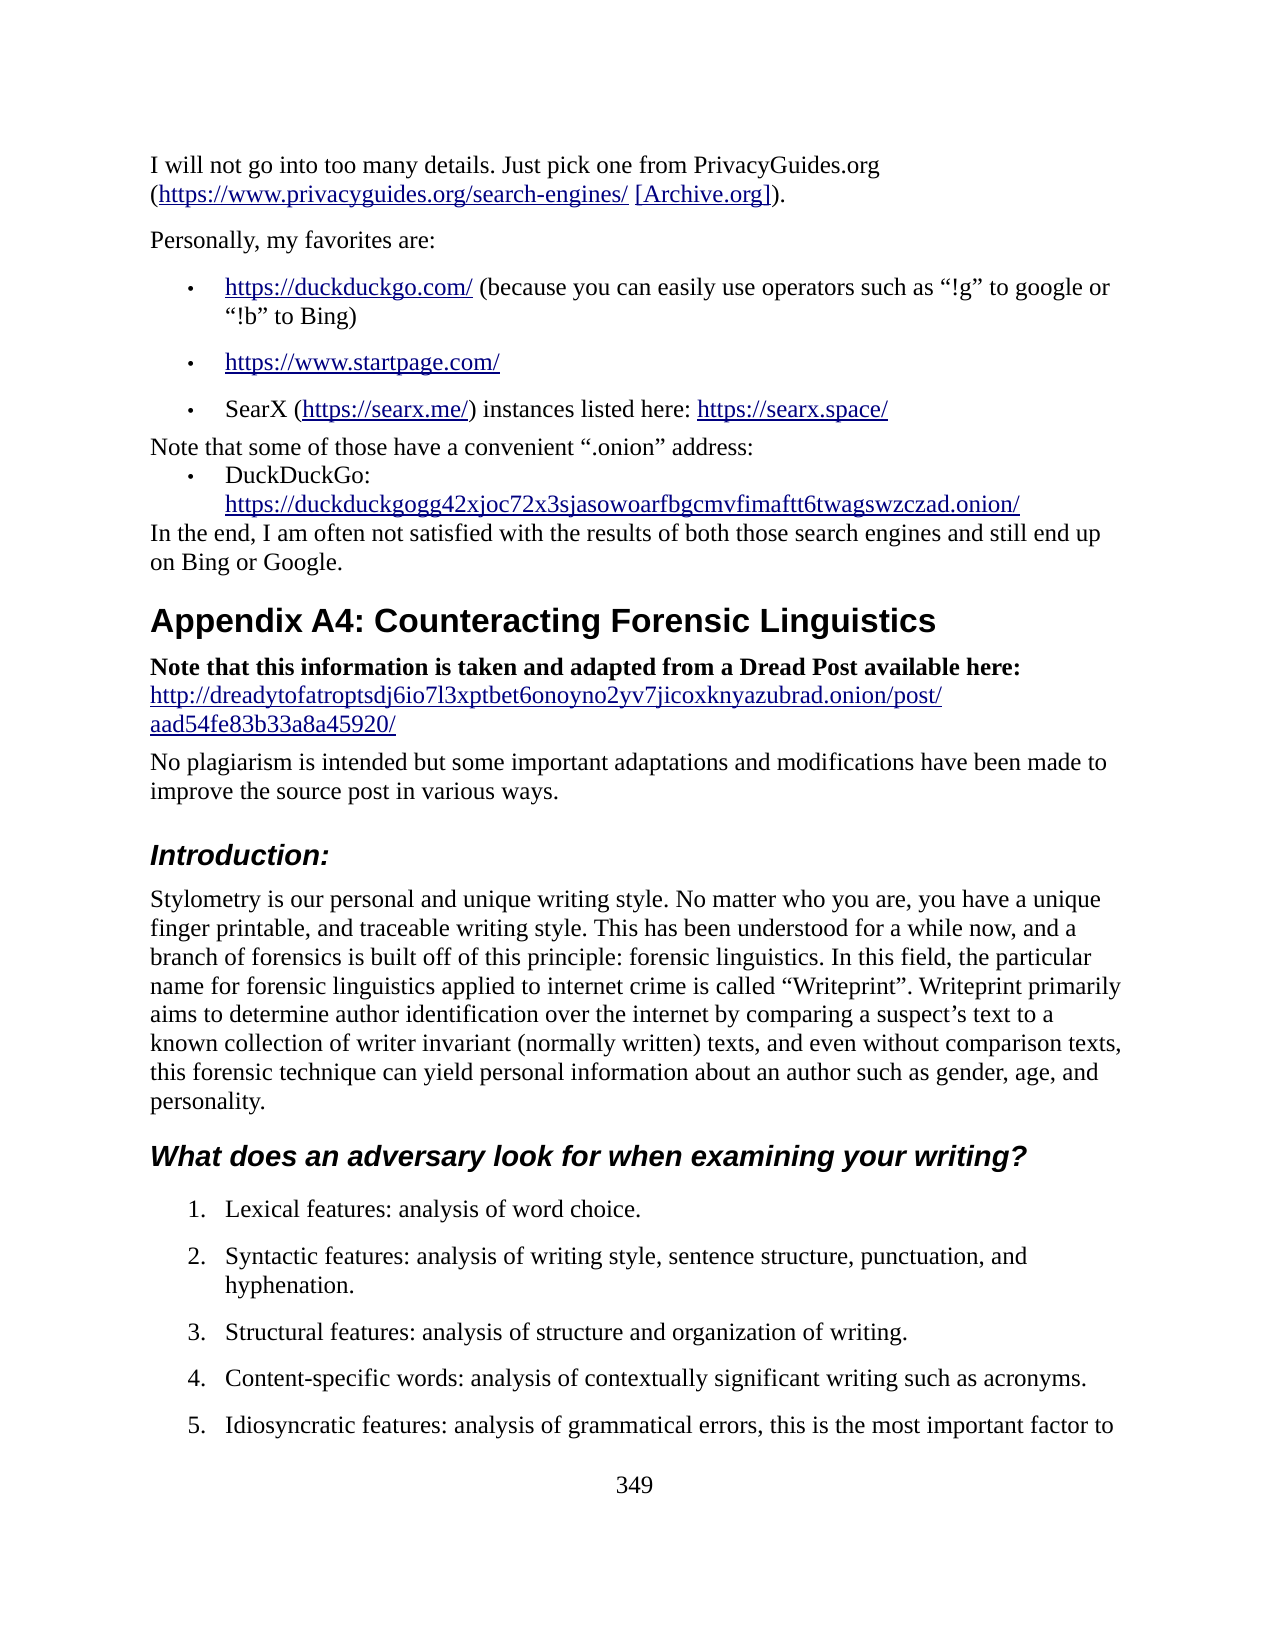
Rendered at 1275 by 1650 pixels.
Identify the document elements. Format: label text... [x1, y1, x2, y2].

list Lexical features: analysis of word choice. [187, 1194, 1125, 1223]
list Syntactic features: analysis of writing style, sentence structure, punctuation, and hyphenation. [187, 1241, 1125, 1299]
list Idiosyncratic features: analysis of grammatical errors, this is the most important factor to [187, 1410, 1125, 1439]
text Note that some of those have a convenient “.onion” address: [150, 432, 1125, 461]
list DuckDuckGo: https://duckduckgogg42xjoc72x3sjasowoarfbgcmvfimaftt6twagswzczad.onion/ [187, 461, 1125, 518]
list https://www.startpage.com/ [187, 347, 1125, 376]
list Content-specific words: analysis of contextually significant writing such as acronyms. [187, 1363, 1125, 1392]
text Note that this information is taken and adapted from a Dread Post available here: http://dreadytofatroptsdj6io7l3xptbet6onoyno2yv7jicoxknyazubrad.onion/post/aad54fe83b33a8a45920/ [150, 652, 1125, 738]
list Structural features: analysis of structure and organization of writing. [187, 1317, 1125, 1345]
list SearX (https://searx.me/) instances listed here: https://searx.space/ [187, 394, 1125, 423]
text Stylometry is our personal and unique writing style. No matter who you are, you have a unique finger printable, and traceable writing style. This has been understood for a while now, and a branch of forensics is built off of this principle: forensic linguistics. In this field, the particular name for forensic linguistics applied to internet crime is called “Writeprint”. Writeprint primarily aims to determine author identification over the internet by comparing a suspect’s text to a known collection of writer invariant (normally written) texts, and even without comparison texts, this forensic technique can yield personal information about an author such as gender, age, and personality. [150, 884, 1125, 1114]
subtitle Appendix A4: Counteracting Forensic Linguistics [150, 601, 1125, 639]
text I will not go into too many details. Just pick one from PrivacyGuides.org (https://www.privacyguides.org/search-engines/ [Archive.org]). [150, 150, 1125, 207]
text No plagiarism is intended but some important adaptations and modifications have been made to improve the source post in various ways. [150, 747, 1125, 804]
subtitle What does an adversary look for when examining your writing? [150, 1139, 1125, 1173]
subtitle Introduction: [150, 838, 1125, 872]
text In the end, I am often not satisfied with the results of both those search engines and still end up on Bing or Google. [150, 518, 1125, 576]
list https://duckduckgo.com/ (because you can easily use operators such as “!g” to google or “!b” to Bing) [187, 272, 1125, 329]
text Personally, my favorites are: [150, 225, 1125, 254]
